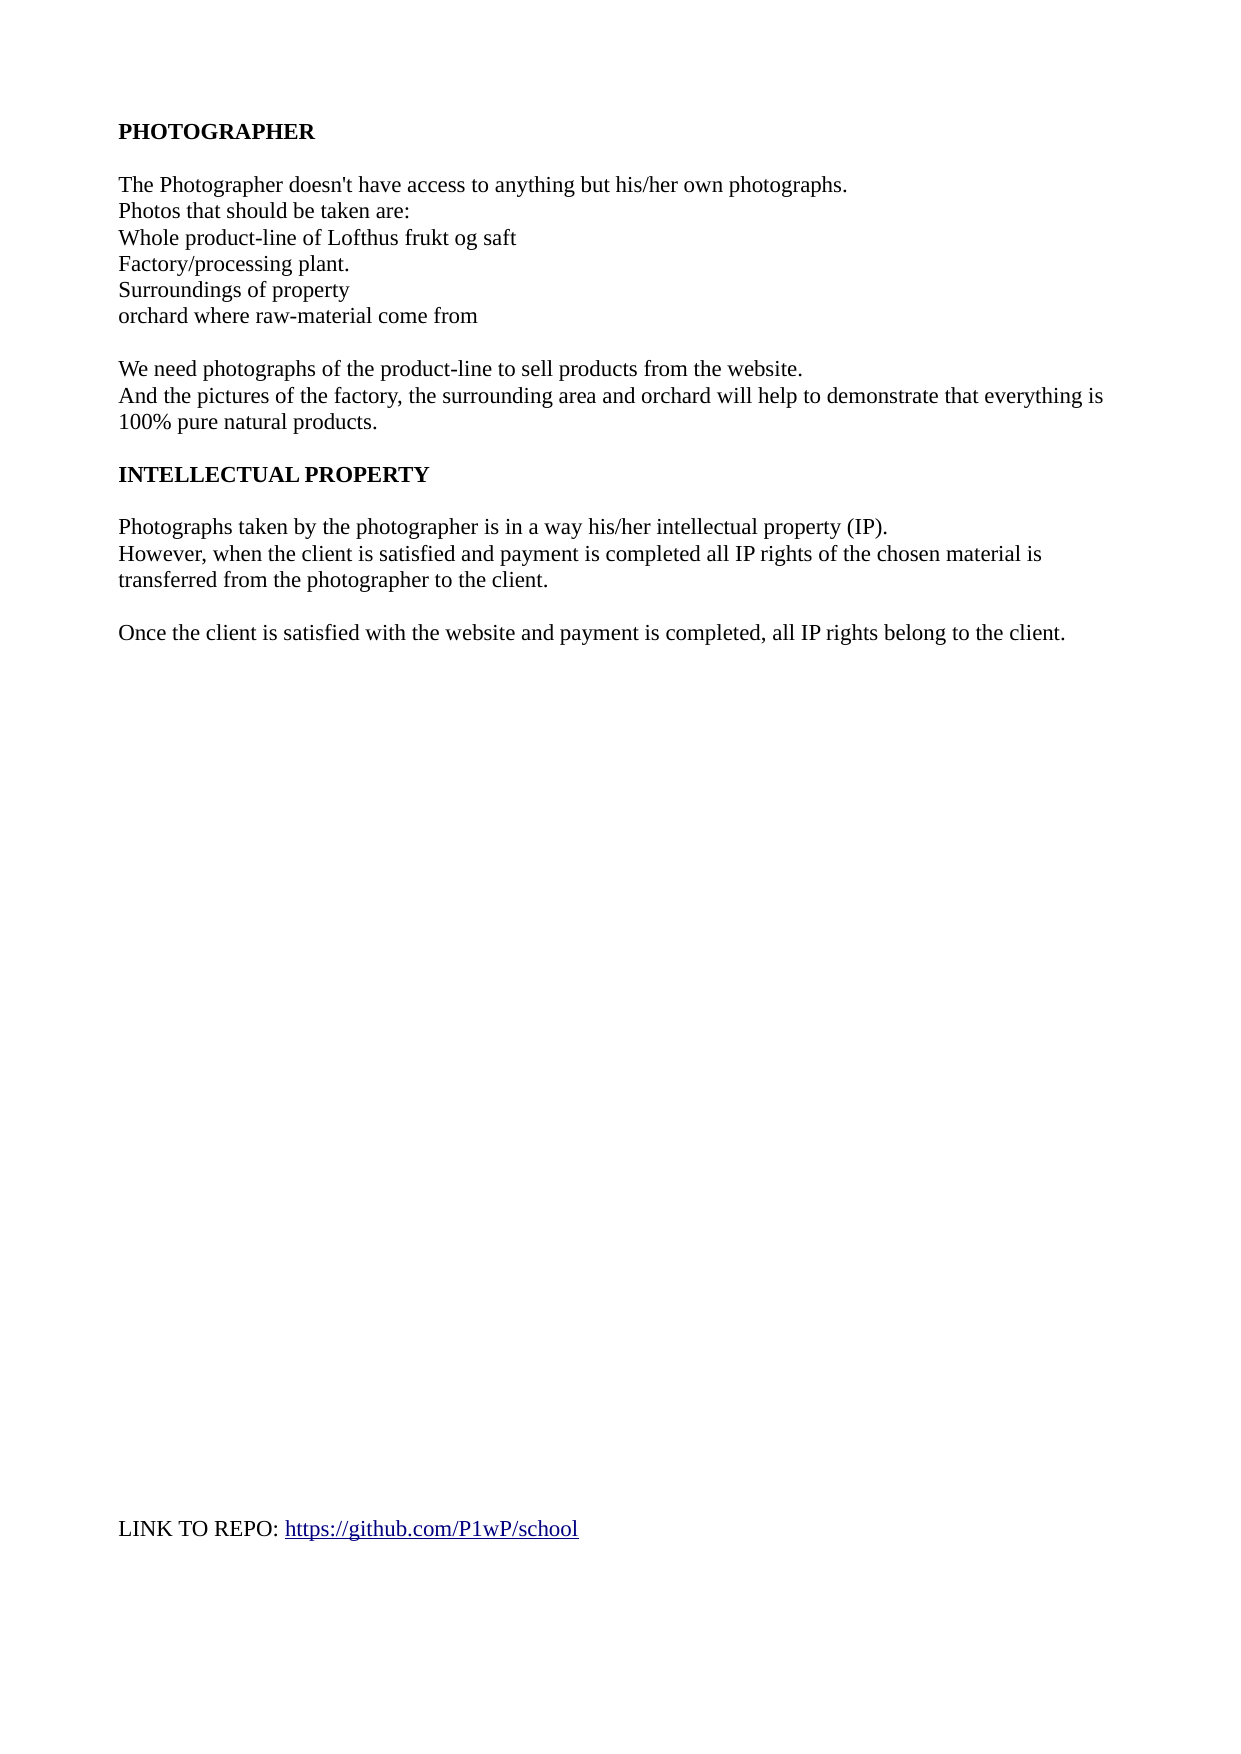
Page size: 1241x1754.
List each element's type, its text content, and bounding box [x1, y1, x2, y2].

text PHOTOGRAPHER The Photographer doesn't have access to anything but his/her own photographs. Photos that should be taken are: Whole product-line of Lofthus frukt og saft Factory/processing plant. Surroundings of property orchard where raw-material come from We need photographs of the product-line to sell products from the website. And the pictures of the factory, the surrounding area and orchard will help to demonstrate that everything is 100% pure natural products. INTELLECTUAL PROPERTY Photographs taken by the photographer is in a way his/her intellectual property (IP). However, when the client is satisfied and payment is completed all IP rights of the chosen material is transferred from the photographer to the client. Once the client is satisfied with the website and payment is completed, all IP rights belong to the client. LINK TO REPO: https://github.com/P1wP/school [118, 118, 1122, 1541]
